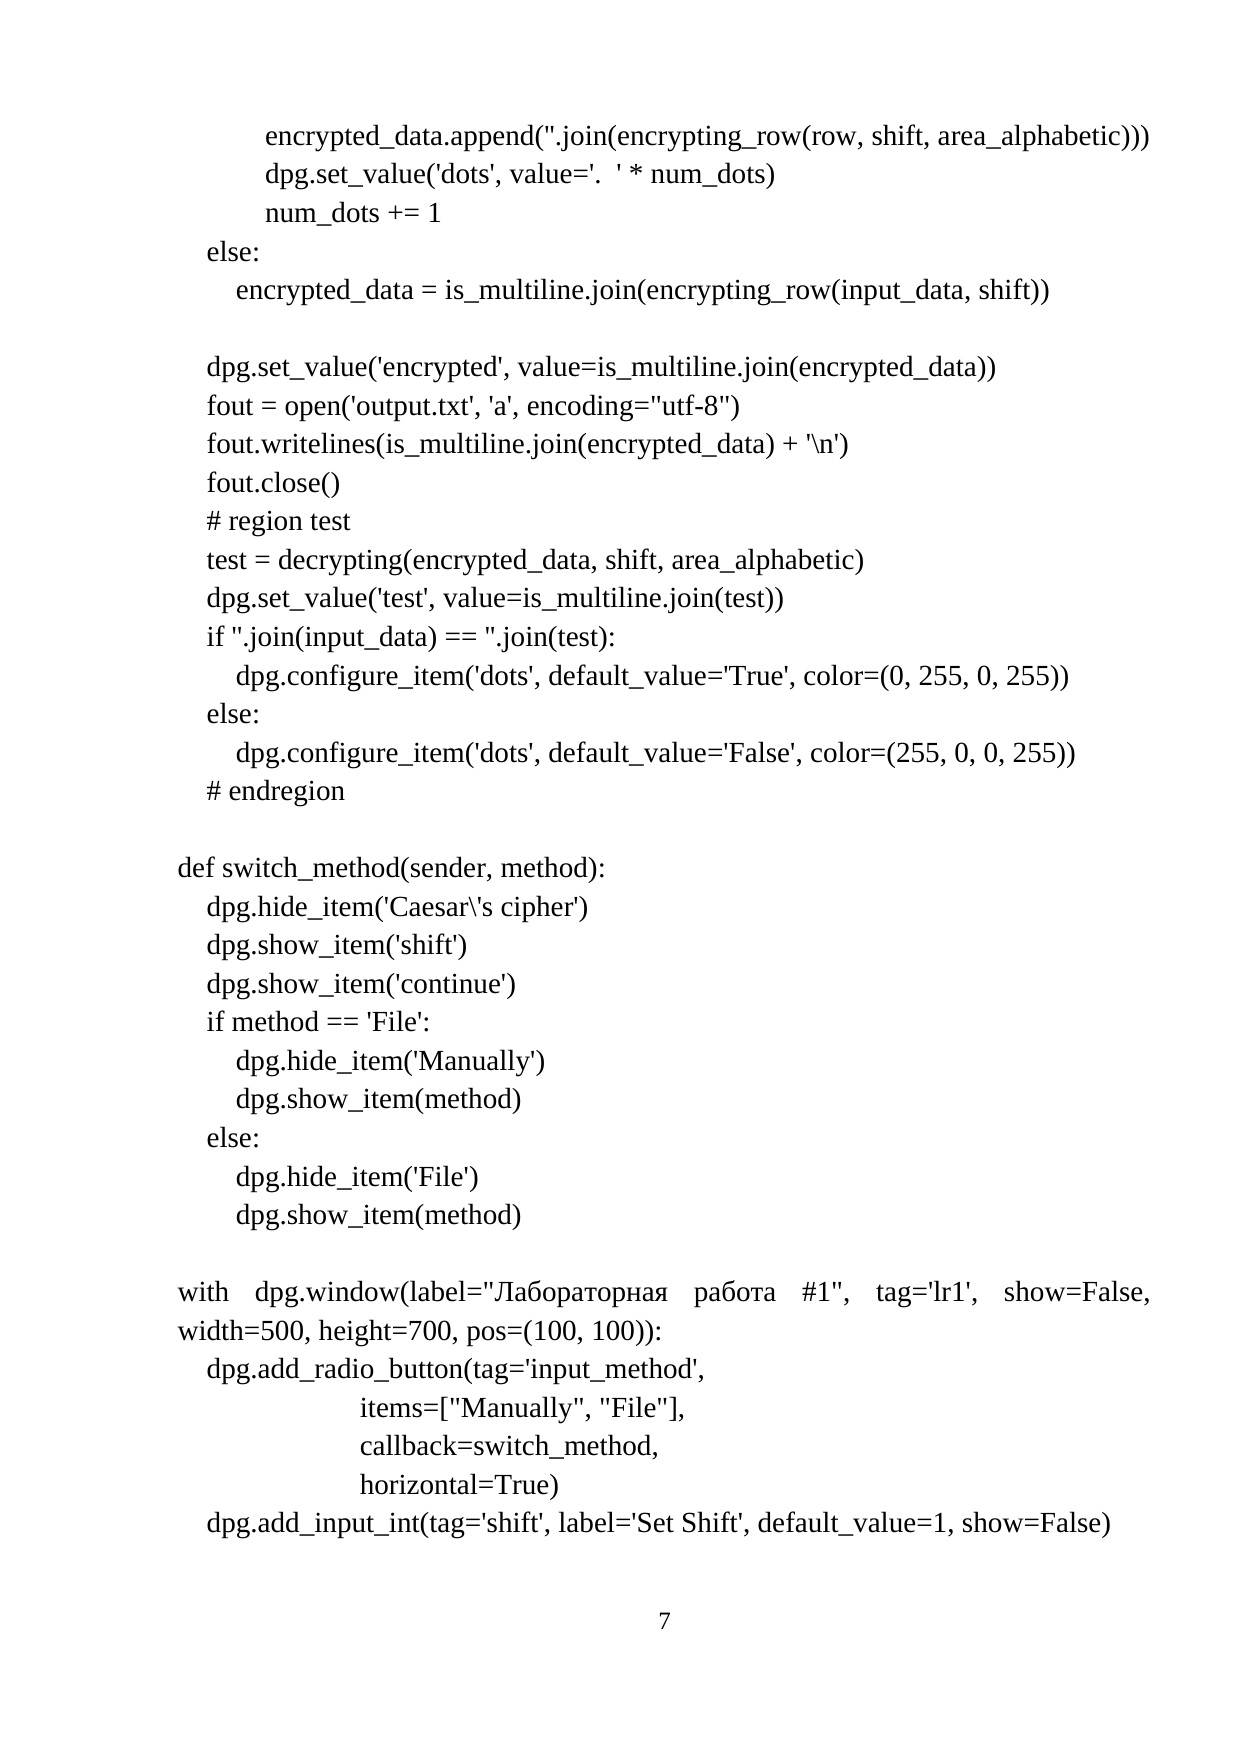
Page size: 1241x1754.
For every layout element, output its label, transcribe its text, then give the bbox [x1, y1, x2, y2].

text dpg.configure_item('dots', default_value='True', color=(0, 255, 0, 255)) [177, 658, 1152, 691]
text else: [177, 1120, 1152, 1154]
text fout.writelines(is_multiline.join(encrypted_data) + '\n') [177, 426, 1152, 460]
text else: [177, 234, 1152, 267]
text # region test [177, 503, 1152, 537]
text dpg.hide_item('File') [177, 1159, 1152, 1192]
text horizontal=True) [177, 1467, 1152, 1501]
text dpg.set_value('dots', value='. ' * num_dots) [177, 157, 1152, 190]
text dpg.set_value('encrypted', value=is_multiline.join(encrypted_data)) [177, 349, 1152, 383]
text def switch_method(sender, method): [177, 850, 1152, 884]
text dpg.hide_item('Caesar\'s cipher') [177, 889, 1152, 922]
text dpg.show_item(method) [177, 1197, 1152, 1231]
text with dpg.window(label="Лабораторная работа #1", tag='lr1', show=False, width=500, height=700, pos=(100, 100)): [177, 1274, 1152, 1346]
text num_dots += 1 [177, 195, 1152, 229]
text encrypted_data.append(''.join(encrypting_row(row, shift, area_alphabetic))) [177, 118, 1152, 152]
text if ''.join(input_data) == ''.join(test): [177, 619, 1152, 653]
text dpg.add_radio_button(tag='input_method', [177, 1351, 1152, 1385]
text fout.close() [177, 465, 1152, 498]
text encrypted_data = is_multiline.join(encrypting_row(input_data, shift)) [177, 272, 1152, 306]
text dpg.configure_item('dots', default_value='False', color=(255, 0, 0, 255)) [177, 735, 1152, 768]
text callback=switch_method, [177, 1428, 1152, 1462]
text if method == 'File': [177, 1004, 1152, 1038]
text dpg.show_item(method) [177, 1082, 1152, 1115]
text else: [177, 696, 1152, 730]
text # endregion [177, 773, 1152, 807]
text dpg.show_item('continue') [177, 966, 1152, 999]
text items=["Manually", "File"], [177, 1390, 1152, 1423]
text dpg.set_value('test', value=is_multiline.join(test)) [177, 581, 1152, 614]
text dpg.add_input_int(tag='shift', label='Set Shift', default_value=1, show=False) [177, 1506, 1152, 1539]
text fout = open('output.txt', 'a', encoding="utf-8") [177, 388, 1152, 421]
text dpg.show_item('shift') [177, 927, 1152, 961]
text dpg.hide_item('Manually') [177, 1043, 1152, 1077]
text test = decrypting(encrypted_data, shift, area_alphabetic) [177, 542, 1152, 576]
